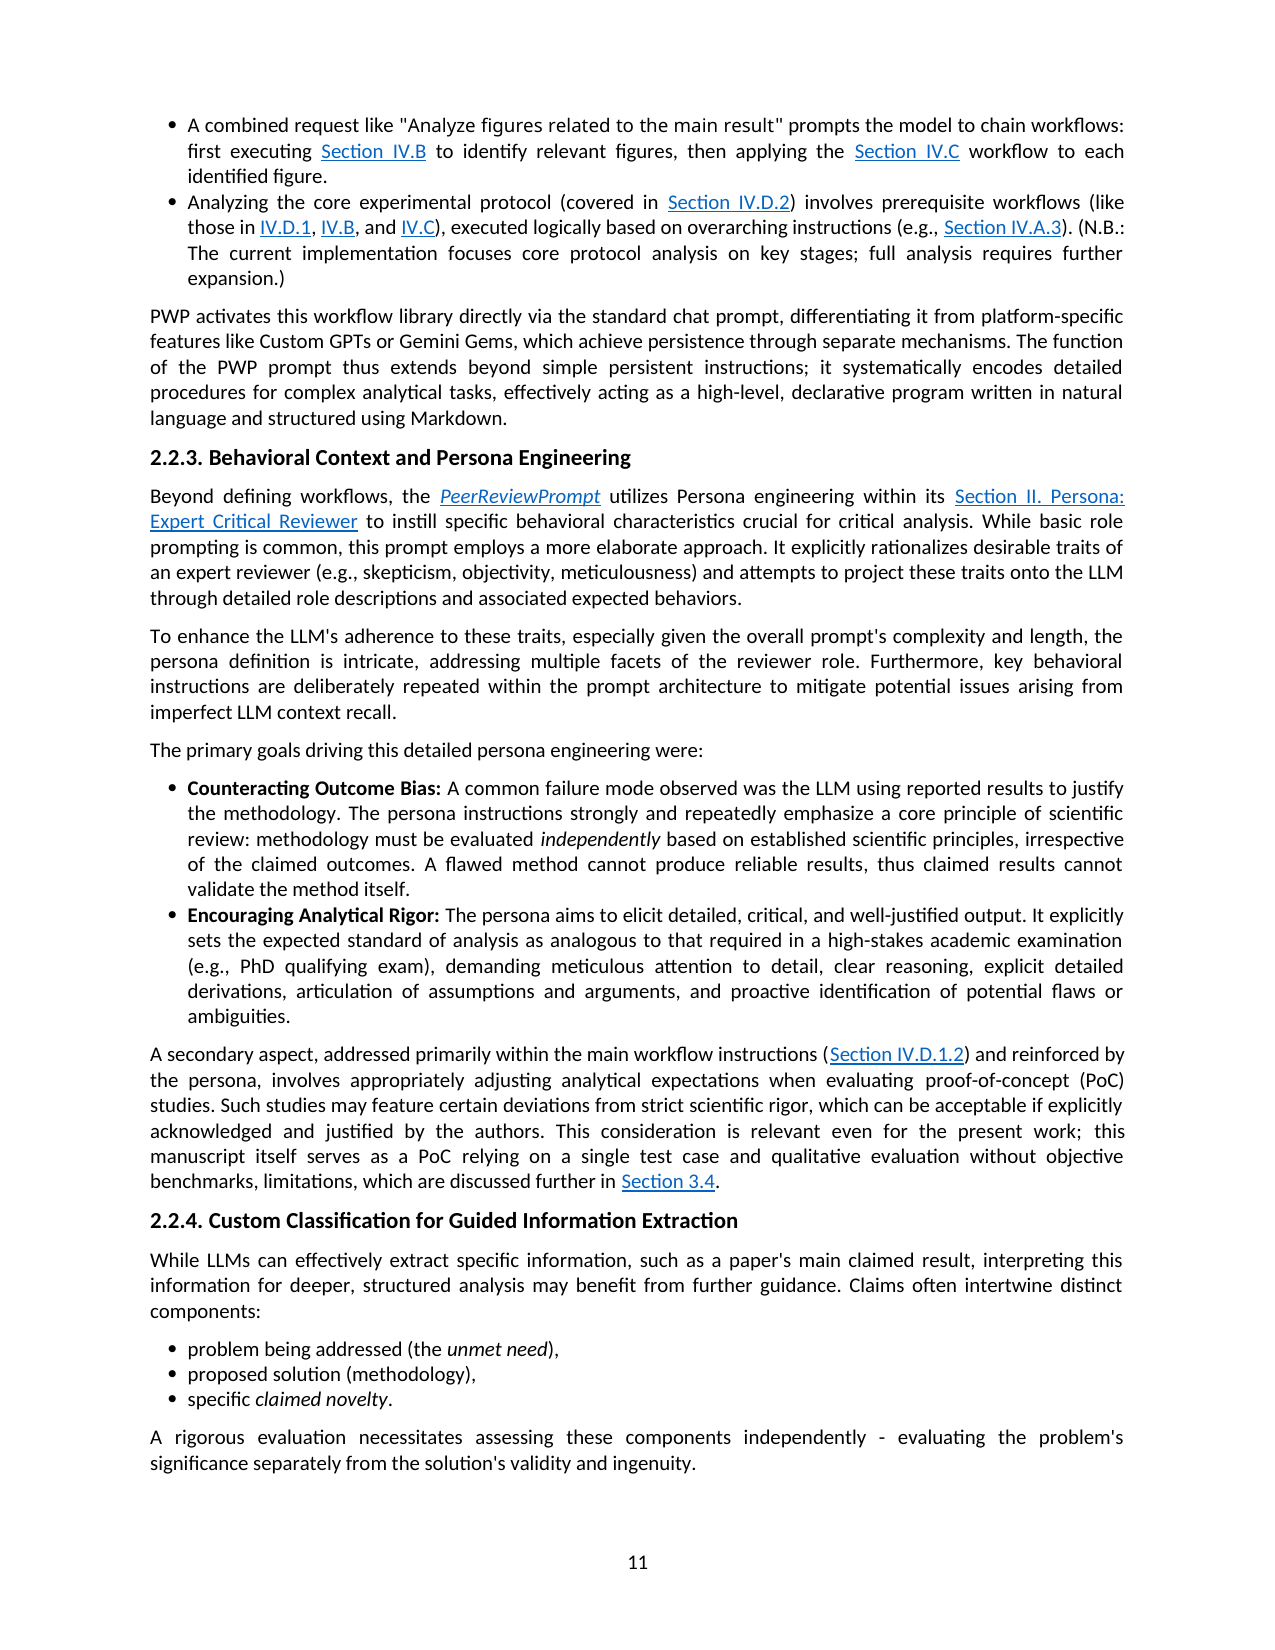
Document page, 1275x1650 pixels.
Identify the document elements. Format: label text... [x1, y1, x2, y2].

list Analyzing the core experimental protocol (covered in Section IV.D.2) involves prerequisite workflows (like those in IV.D.1, IV.B, and IV.C), executed logically based on overarching instructions (e.g., Section IV.A.3). (N.B.: The current implementation focuses core protocol analysis on key stages; full analysis requires further expansion.) [169, 189, 1125, 291]
subtitle Custom Classification for Guided Information Extraction [150, 1207, 1125, 1234]
list Counteracting Outcome Bias: A common failure mode observed was the LLM using reported results to justify the methodology. The persona instructions strongly and repeatedly emphasize a core principle of scientific review: methodology must be evaluated independently based on established scientific principles, irrespective of the claimed outcomes. A flawed method cannot produce reliable results, thus claimed results cannot validate the method itself. [169, 775, 1125, 902]
list A combined request like "Analyze figures related to the main result" prompts the model to chain workflows: first executing Section IV.B to identify relevant figures, then applying the Section IV.C workflow to each identified figure. [169, 112, 1125, 189]
subtitle Behavioral Context and Persona Engineering [150, 443, 1125, 471]
text A secondary aspect, addressed primarily within the main workflow instructions (Section IV.D.1.2) and reinforced by the persona, involves appropriately adjusting analytical expectations when evaluating proof-of-concept (PoC) studies. Such studies may feature certain deviations from strict scientific rigor, which can be acceptable if explicitly acknowledged and justified by the authors. This consideration is relevant even for the present work; this manuscript itself serves as a PoC relying on a single test case and qualitative evaluation without objective benchmarks, limitations, which are discussed further in Section 3.4. [150, 1042, 1125, 1194]
list proposed solution (methodology), [169, 1361, 1125, 1387]
text A rigorous evaluation necessitates assessing these components independently - evaluating the problem's significance separately from the solution's validity and ingenuity. [150, 1424, 1125, 1475]
text To enhance the LLM's adherence to these traits, especially given the overall prompt's complexity and length, the persona definition is intricate, addressing multiple facets of the reviewer role. Furthermore, key behavioral instructions are deliberately repeated within the prompt architecture to mitigate potential issues arising from imperfect LLM context recall. [150, 623, 1125, 724]
text Beyond defining workflows, the PeerReviewPrompt utilizes Persona engineering within its Section II. Persona: Expert Critical Reviewer to instill specific behavioral characteristics crucial for critical analysis. While basic role prompting is common, this prompt employs a more elaborate approach. It explicitly rationalizes desirable traits of an expert reviewer (e.g., skepticism, objectivity, meticulousness) and attempts to project these traits onto the LLM through detailed role descriptions and associated expected behaviors. [150, 483, 1125, 610]
list Encouraging Analytical Rigor: The persona aims to elicit detailed, critical, and well-justified output. It explicitly sets the expected standard of analysis as analogous to that required in a high-stakes academic examination (e.g., PhD qualifying exam), demanding meticulous attention to detail, clear reasoning, explicit detailed derivations, articulation of assumptions and arguments, and proactive identification of potential flaws or ambiguities. [169, 902, 1125, 1029]
text The primary goals driving this detailed persona engineering were: [150, 737, 1125, 762]
text PWP activates this workflow library directly via the standard chat prompt, differentiating it from platform-specific features like Custom GPTs or Gemini Gems, which achieve persistence through separate mechanisms. The function of the PWP prompt thus extends beyond simple persistent instructions; it systematically encodes detailed procedures for complex analytical tasks, effectively acting as a high-level, declarative program written in natural language and structured using Markdown. [150, 303, 1125, 430]
list specific claimed novelty. [169, 1387, 1125, 1412]
text While LLMs can effectively extract specific information, such as a paper's main claimed result, interpreting this information for deeper, structured analysis may benefit from further guidance. Claims often intertwine distinct components: [150, 1247, 1125, 1323]
list problem being addressed (the unmet need), [169, 1336, 1125, 1361]
